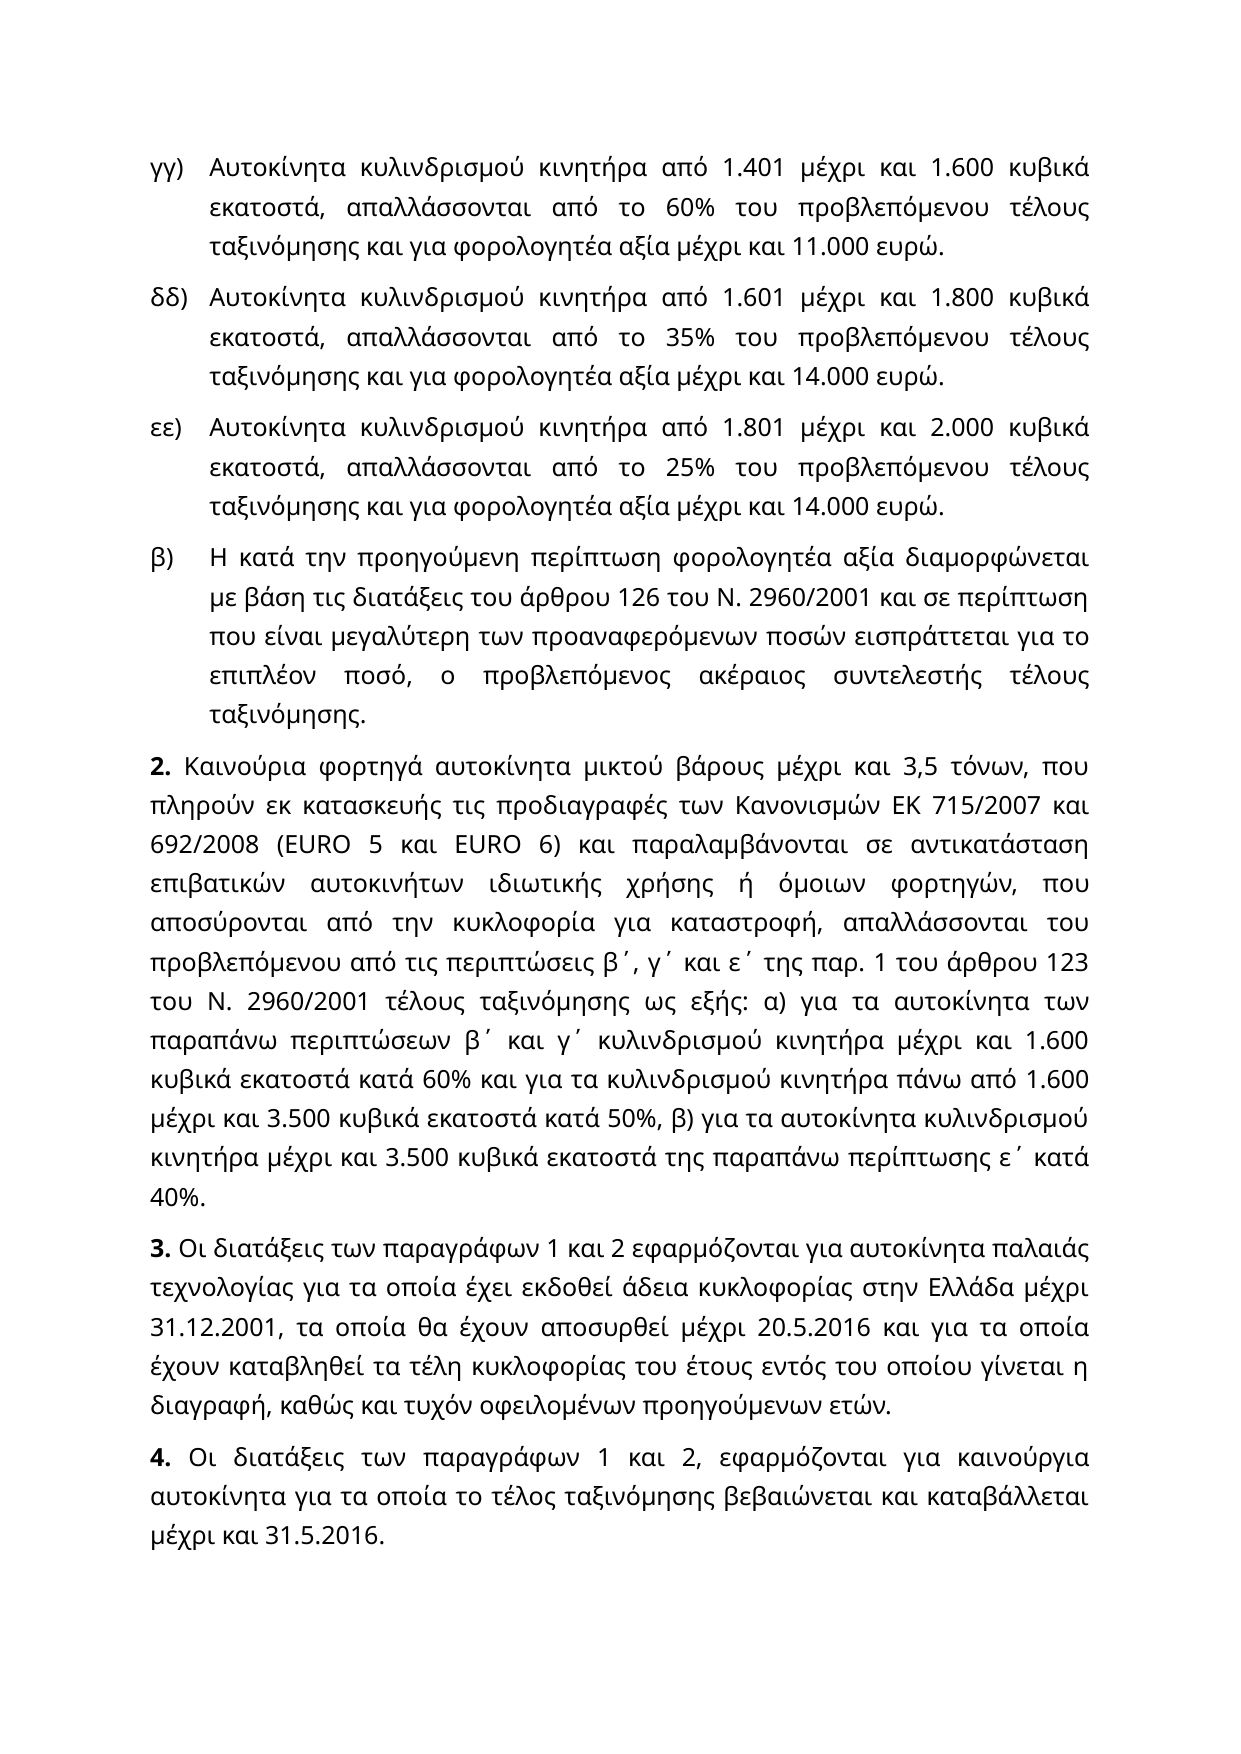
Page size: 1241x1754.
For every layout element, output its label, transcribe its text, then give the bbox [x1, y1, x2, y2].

list β) Η κατά την προηγούμενη περίπτωση φορολογητέα αξία διαμορφώνεται με βάση τις διατάξεις του άρθρου 126 του Ν. 2960/2001 και σε περίπτωση που είναι μεγαλύτερη των προαναφερόμενων ποσών εισπράττεται για το επιπλέον ποσό, ο προβλεπόμενος ακέραιος συντελεστής τέλους ταξινόμησης. [150, 540, 1090, 731]
text 2. Καινούρια φορτηγά αυτοκίνητα μικτού βάρους μέχρι και 3,5 τόνων, που πληρούν εκ κατασκευής τις προδιαγραφές των Κανονισμών ΕΚ 715/2007 και 692/2008 (EURO 5 και EURO 6) και παραλαμβάνονται σε αντικατάσταση επιβατικών αυτοκινήτων ιδιωτικής χρήσης ή όμοιων φορτηγών, που αποσύρονται από την κυκλοφορία για καταστροφή, απαλλάσσονται του προβλεπόμενου από τις περιπτώσεις β΄, γ΄ και ε΄ της παρ. 1 του άρθρου 123 του Ν. 2960/2001 τέλους ταξινόμησης ως εξής: α) για τα αυτοκίνητα των παραπάνω περιπτώσεων β΄ και γ΄ κυλινδρισμού κινητήρα μέχρι και 1.600 κυβικά εκατοστά κατά 60% και για τα κυλινδρισμού κινητήρα πάνω από 1.600 μέχρι και 3.500 κυβικά εκατοστά κατά 50%, β) για τα αυτοκίνητα κυλινδρισμού κινητήρα μέχρι και 3.500 κυβικά εκατοστά της παραπάνω περίπτωσης ε΄ κατά 40%. [150, 748, 1090, 1213]
list δδ) Αυτοκίνητα κυλινδρισμού κινητήρα από 1.601 μέχρι και 1.800 κυβικά εκατοστά, απαλλάσσονται από το 35% του προβλεπόμενου τέλους ταξινόμησης και για φορολογητέα αξία μέχρι και 14.000 ευρώ. [150, 280, 1090, 392]
list εε) Αυτοκίνητα κυλινδρισμού κινητήρα από 1.801 μέχρι και 2.000 κυβικά εκατοστά, απαλλάσσονται από το 25% του προβλεπόμενου τέλους ταξινόμησης και για φορολογητέα αξία μέχρι και 14.000 ευρώ. [150, 410, 1090, 522]
text 3. Οι διατάξεις των παραγράφων 1 και 2 εφαρμόζονται για αυτοκίνητα παλαιάς τεχνολογίας για τα οποία έχει εκδοθεί άδεια κυκλοφορίας στην Ελλάδα μέχρι 31.12.2001, τα οποία θα έχουν αποσυρθεί μέχρι 20.5.2016 και για τα οποία έχουν καταβληθεί τα τέλη κυκλοφορίας του έτους εντός του οποίου γίνεται η διαγραφή, καθώς και τυχόν οφειλομένων προηγούμενων ετών. [150, 1231, 1090, 1422]
list γγ) Αυτοκίνητα κυλινδρισμού κινητήρα από 1.401 μέχρι και 1.600 κυβικά εκατοστά, απαλλάσσονται από το 60% του προβλεπόμενου τέλους ταξινόμησης και για φορολογητέα αξία μέχρι και 11.000 ευρώ. [150, 150, 1090, 262]
text 4. Οι διατάξεις των παραγράφων 1 και 2, εφαρμόζονται για καινούργια αυτοκίνητα για τα οποία το τέλος ταξινόμησης βεβαιώνεται και καταβάλλεται μέχρι και 31.5.2016. [150, 1439, 1090, 1552]
